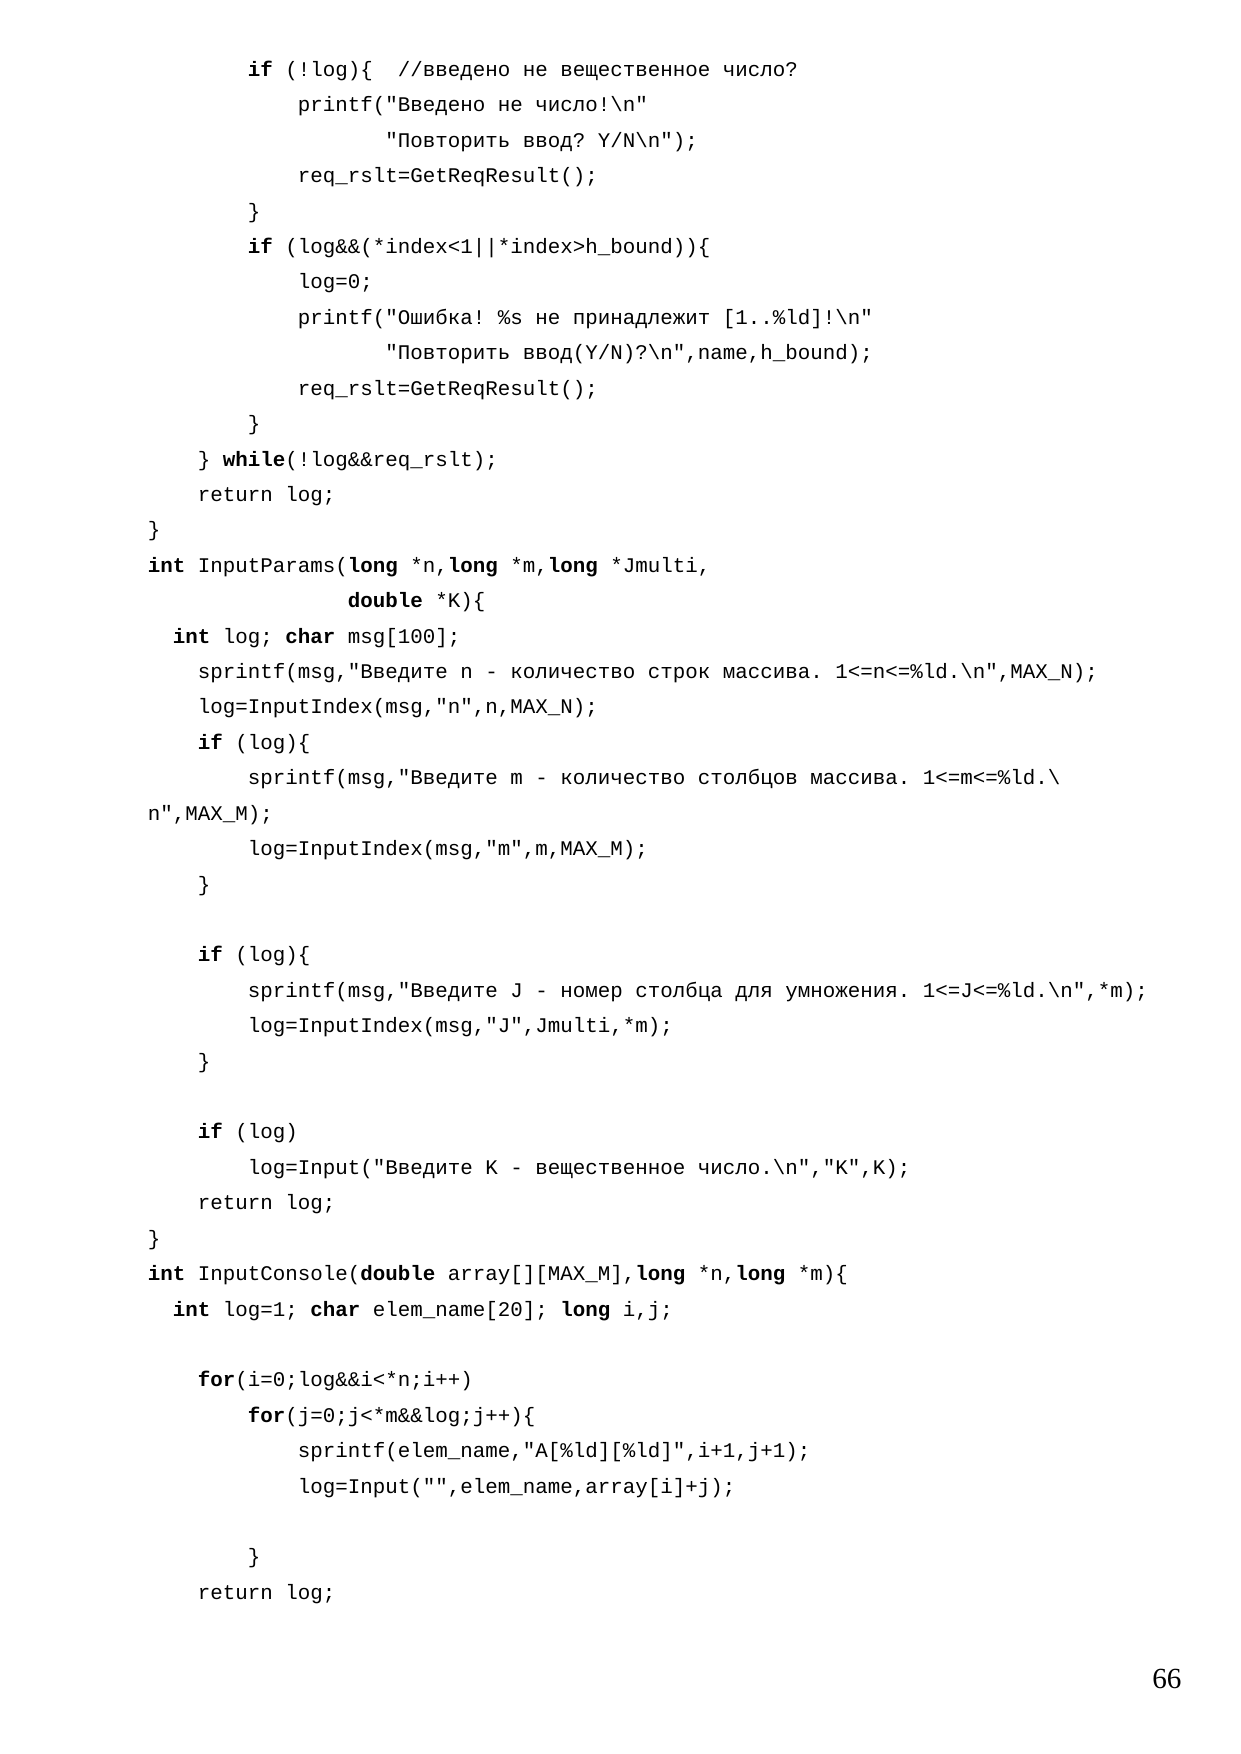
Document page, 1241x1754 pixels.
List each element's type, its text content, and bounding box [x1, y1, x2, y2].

text return log; [148, 1582, 1181, 1606]
text } [148, 1051, 1181, 1074]
text } while(!log&&req_rslt); [148, 449, 1181, 472]
text req_rslt=GetReqResult(); [148, 378, 1181, 401]
text for(j=0;j<*m&&log;j++){ [148, 1405, 1181, 1428]
text int log=1; char elem_name[20]; long i,j; [148, 1299, 1181, 1322]
text int InputConsole(double array[][MAX_M],long *n,long *m){ [148, 1263, 1181, 1287]
text sprintf(elem_name,"A[%ld][%ld]",i+1,j+1); [148, 1440, 1181, 1464]
text return log; [148, 484, 1181, 508]
text double *K){ [148, 590, 1181, 614]
text } [148, 201, 1181, 224]
text log=0; [148, 272, 1181, 295]
text sprintf(msg,"Введите J - номер столбца для умножения. 1<=J<=%ld.\n",*m); [148, 980, 1181, 1003]
text sprintf(msg,"Введите n - количество строк массива. 1<=n<=%ld.\n",MAX_N); [148, 661, 1181, 685]
text if (!log){ //введено не вещественное число? [148, 59, 1181, 83]
text if (log) [148, 1122, 1181, 1145]
text sprintf(msg,"Введите m - количество столбцов массива. 1<=m<=%ld.\n",MAX_M); [148, 767, 1181, 826]
text printf("Введено не число!\n" [148, 94, 1181, 118]
text printf("Ошибка! %s не принадлежит [1..%ld]!\n" [148, 307, 1181, 331]
text log=InputIndex(msg,"J",Jmulti,*m); [148, 1015, 1181, 1039]
text } [148, 1547, 1181, 1570]
text for(i=0;log&&i<*n;i++) [148, 1369, 1181, 1393]
text } [148, 1228, 1181, 1251]
text if (log){ [148, 944, 1181, 968]
text } [148, 874, 1181, 897]
text req_rslt=GetReqResult(); [148, 165, 1181, 189]
text } [148, 519, 1181, 543]
text return log; [148, 1192, 1181, 1216]
text if (log&&(*index<1||*index>h_bound)){ [148, 236, 1181, 260]
text } [148, 413, 1181, 437]
text "Повторить ввод(Y/N)?\n",name,h_bound); [148, 342, 1181, 366]
text int InputParams(long *n,long *m,long *Jmulti, [148, 555, 1181, 578]
text log=InputIndex(msg,"m",m,MAX_M); [148, 838, 1181, 862]
text int log; char msg[100]; [148, 626, 1181, 649]
text log=Input("Введите K - вещественное число.\n","K",K); [148, 1157, 1181, 1181]
text log=Input("",elem_name,array[i]+j); [148, 1476, 1181, 1499]
text log=InputIndex(msg,"n",n,MAX_N); [148, 697, 1181, 720]
text if (log){ [148, 732, 1181, 756]
text "Повторить ввод? Y/N\n"); [148, 130, 1181, 153]
